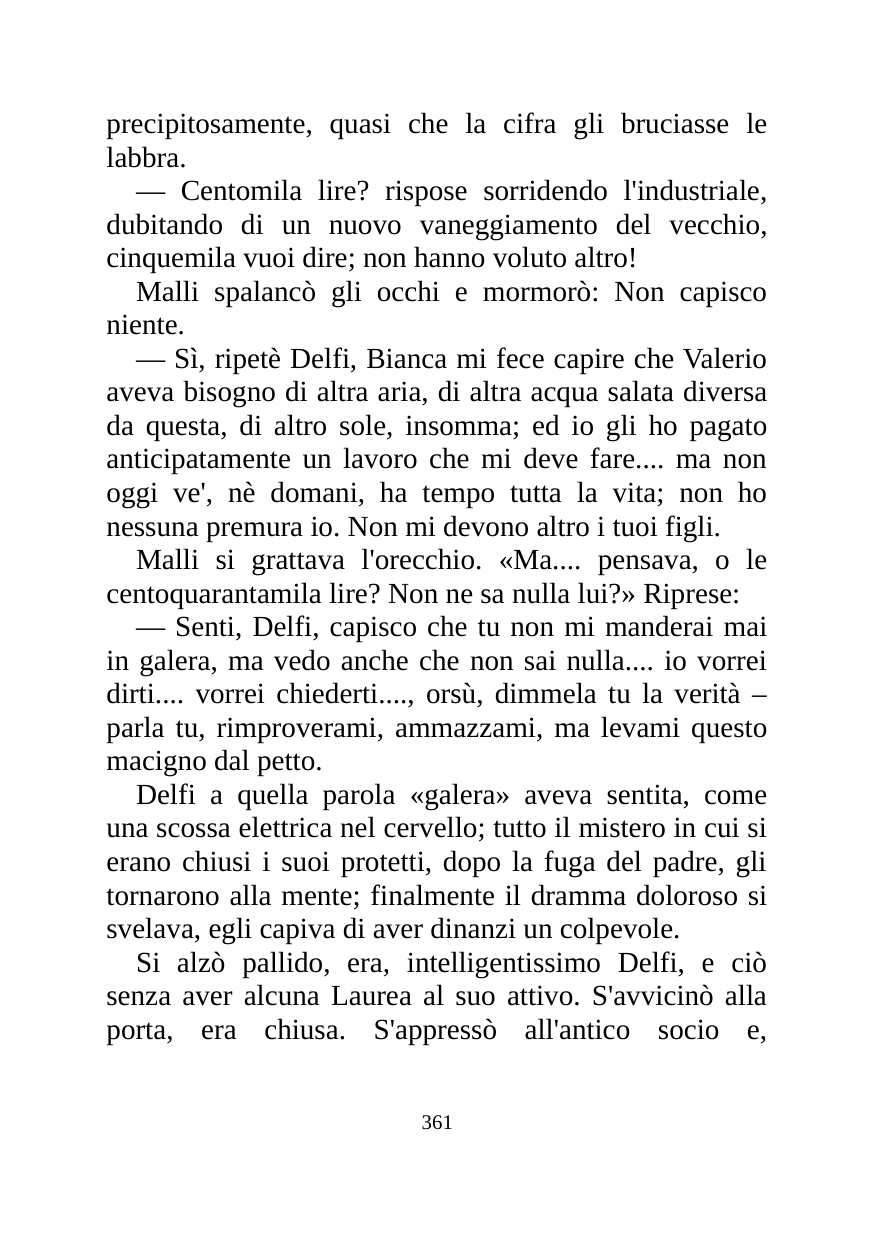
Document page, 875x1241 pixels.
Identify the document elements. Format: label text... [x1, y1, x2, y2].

text Malli spalancò gli occhi e mormorò: Non capisco niente. [106, 274, 768, 341]
text — Sì, ripetè Delfi, Bianca mi fece capire che Valerio aveva bisogno di altra aria, di altra acqua salata diversa da questa, di altro sole, insomma; ed io gli ho pagato anticipatamente un lavoro che mi deve fare.... ma non oggi ve', nè domani, ha tempo tutta la vita; non ho nessuna premura io. Non mi devono altro i tuoi figli. [106, 341, 768, 542]
text precipitosamente, quasi che la cifra gli bruciasse le labbra. [106, 106, 768, 173]
text Si alzò pallido, era, intelligentissimo Delfi, e ciò senza aver alcuna Laurea al suo attivo. S'avvicinò alla porta, era chiusa. S'appressò all'antico socio e, [106, 945, 768, 1045]
text Malli si grattava l'orecchio. «Ma.... pensava, o le centoquarantamila lire? Non ne sa nulla lui?» Riprese: [106, 542, 768, 609]
text — Centomila lire? rispose sorridendo l'industriale, dubitando di un nuovo vaneggiamento del vecchio, cinquemila vuoi dire; non hanno voluto altro! [106, 173, 768, 274]
text Delfi a quella parola «galera» aveva sentita, come una scossa elettrica nel cervello; tutto il mistero in cui si erano chiusi i suoi protetti, dopo la fuga del padre, gli tornarono alla mente; finalmente il dramma doloroso si svelava, egli capiva di aver dinanzi un colpevole. [106, 777, 768, 945]
text — Senti, Delfi, capisco che tu non mi manderai mai in galera, ma vedo anche che non sai nulla.... io vorrei dirti.... vorrei chiederti...., orsù, dimmela tu la verità – parla tu, rimproverami, ammazzami, ma levami questo macigno dal petto. [106, 609, 768, 777]
